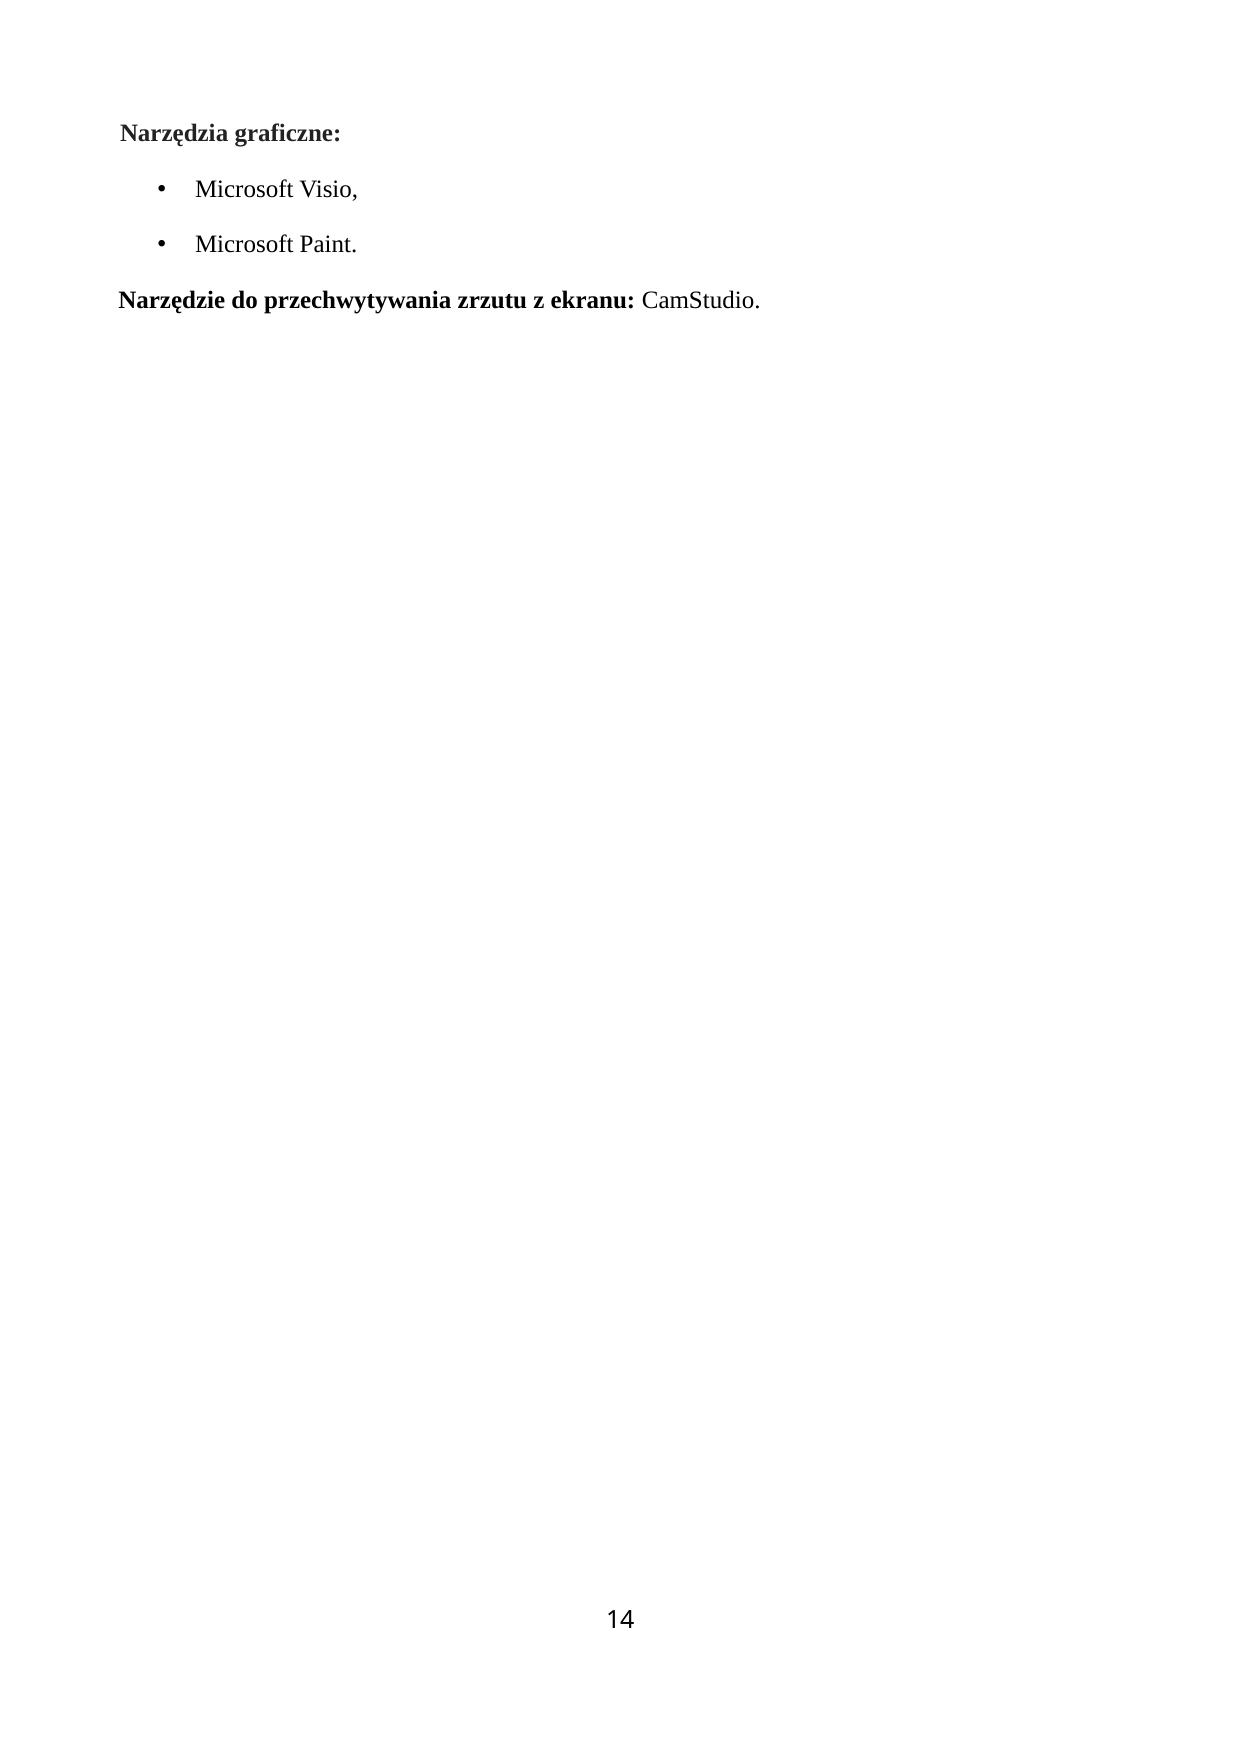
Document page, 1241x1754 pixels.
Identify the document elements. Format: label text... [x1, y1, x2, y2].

text Narzędzie do przechwytywania zrzutu z ekranu: CamStudio. [118, 285, 1122, 314]
list Microsoft Paint. [157, 229, 1122, 258]
list Microsoft Visio, [157, 174, 1122, 202]
text Narzędzia graficzne: [120, 118, 1122, 147]
